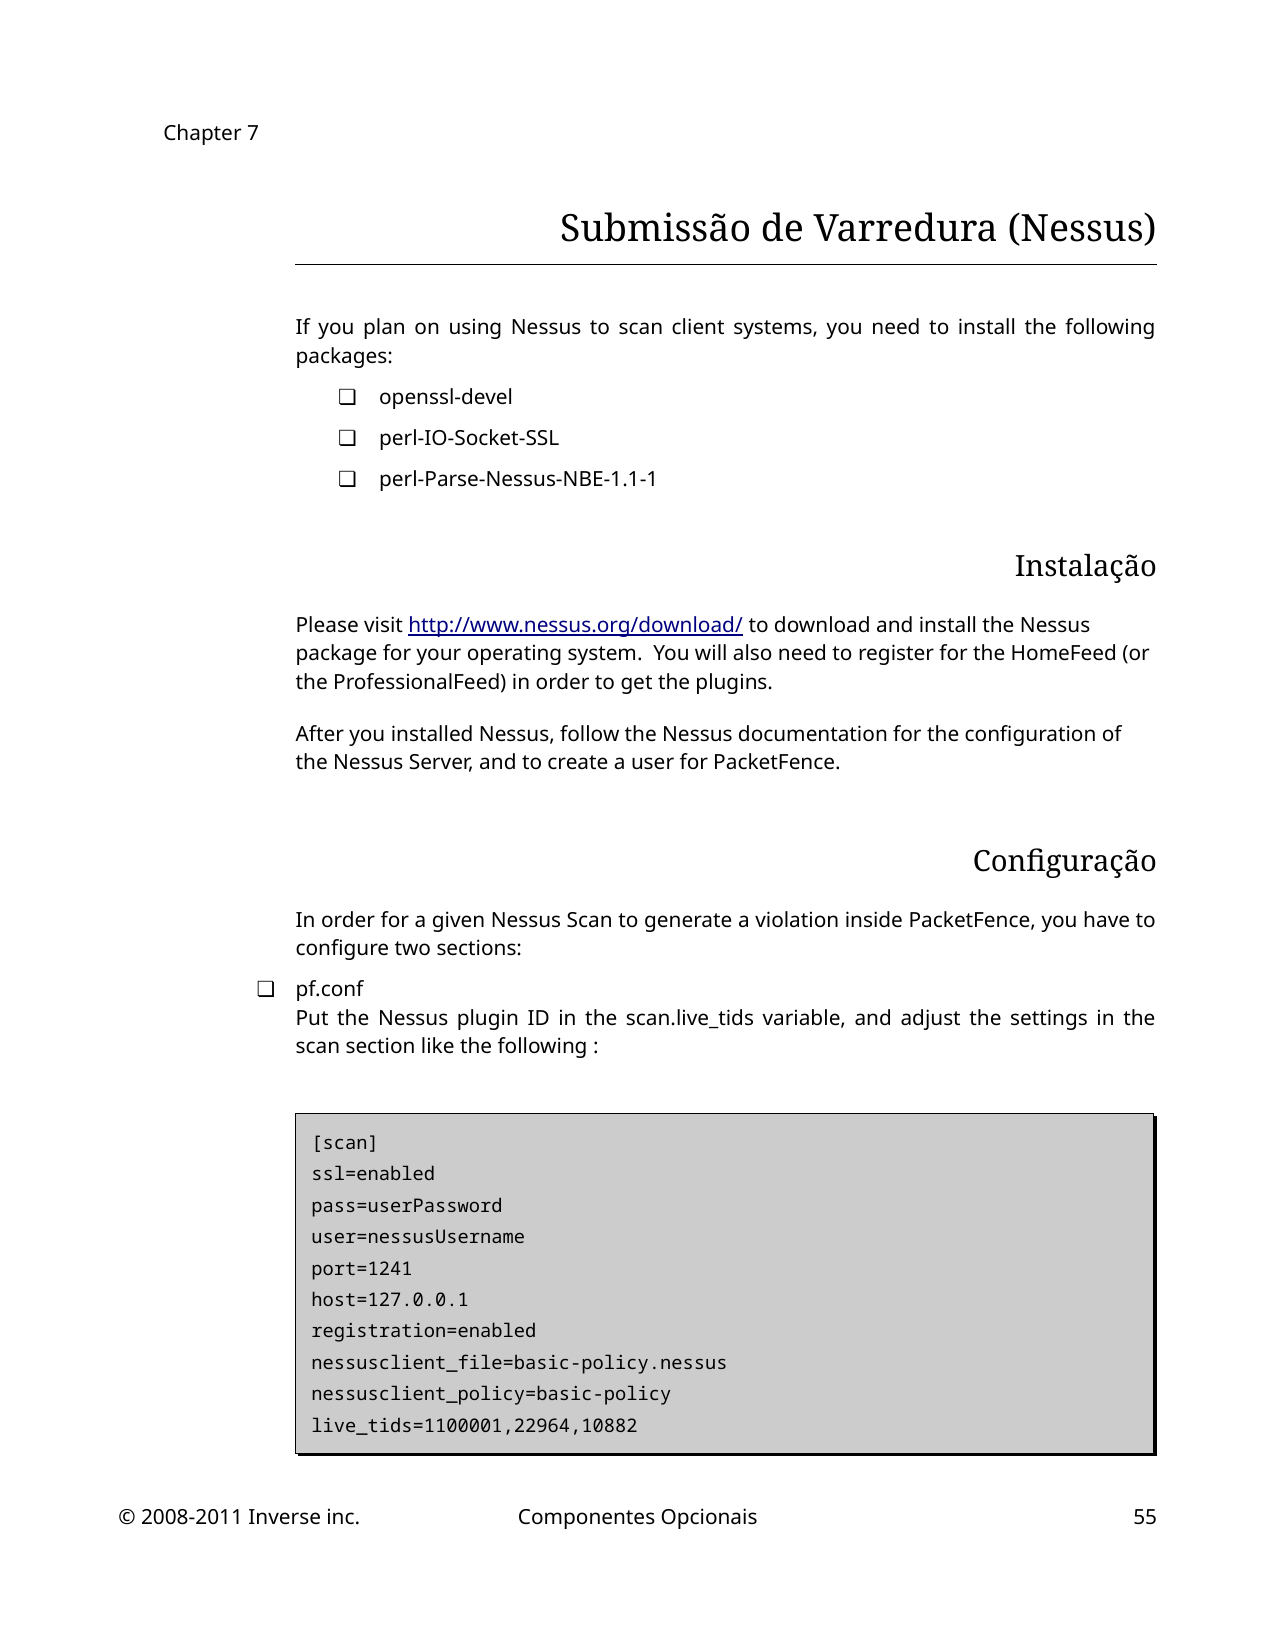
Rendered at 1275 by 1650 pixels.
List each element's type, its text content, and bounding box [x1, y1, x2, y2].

text pass=userPassword [296, 1176, 1153, 1207]
text host=127.0.0.1 [296, 1270, 1153, 1302]
text user=nessusUsername [296, 1207, 1153, 1239]
list ❏ perl-Parse-Nessus-NBE-1.1-1 [338, 464, 1157, 492]
text If you plan on using Nessus to scan client systems, you need to install the following packages: [295, 312, 1157, 369]
text ssl=enabled [296, 1144, 1153, 1176]
text [scan] [296, 1114, 1153, 1144]
list ❏ pf.conf Put the Nessus plugin ID in the scan.live_tids variable, and adjust the settings in the scan section like the following : [256, 974, 1157, 1060]
text port=1241 [296, 1239, 1153, 1270]
subtitle Submissão de Varredura (Nessus) [295, 201, 1157, 264]
text live_tids=1100001,22964,10882 [296, 1396, 1153, 1453]
list ❏ perl-IO-Socket-SSL [338, 423, 1157, 451]
list ❏ openssl-devel [338, 382, 1157, 410]
subtitle Instalação [295, 546, 1157, 585]
text registration=enabled [296, 1302, 1153, 1333]
text In order for a given Nessus Scan to generate a violation inside PacketFence, you have to configure two sections: [295, 905, 1157, 962]
text After you installed Nessus, follow the Nessus documentation for the configuration of the Nessus Server, and to create a user for PacketFence. [295, 719, 1157, 776]
text nessusclient_policy=basic-policy [296, 1365, 1153, 1396]
text Please visit http://www.nessus.org/download/ to download and install the Nessus package for your operating system. You will also need to register for the HomeFeed (or the ProfessionalFeed) in order to get the plugins. [295, 610, 1157, 695]
subtitle Configuração [295, 841, 1157, 880]
text nessusclient_file=basic-policy.nessus [296, 1333, 1153, 1365]
